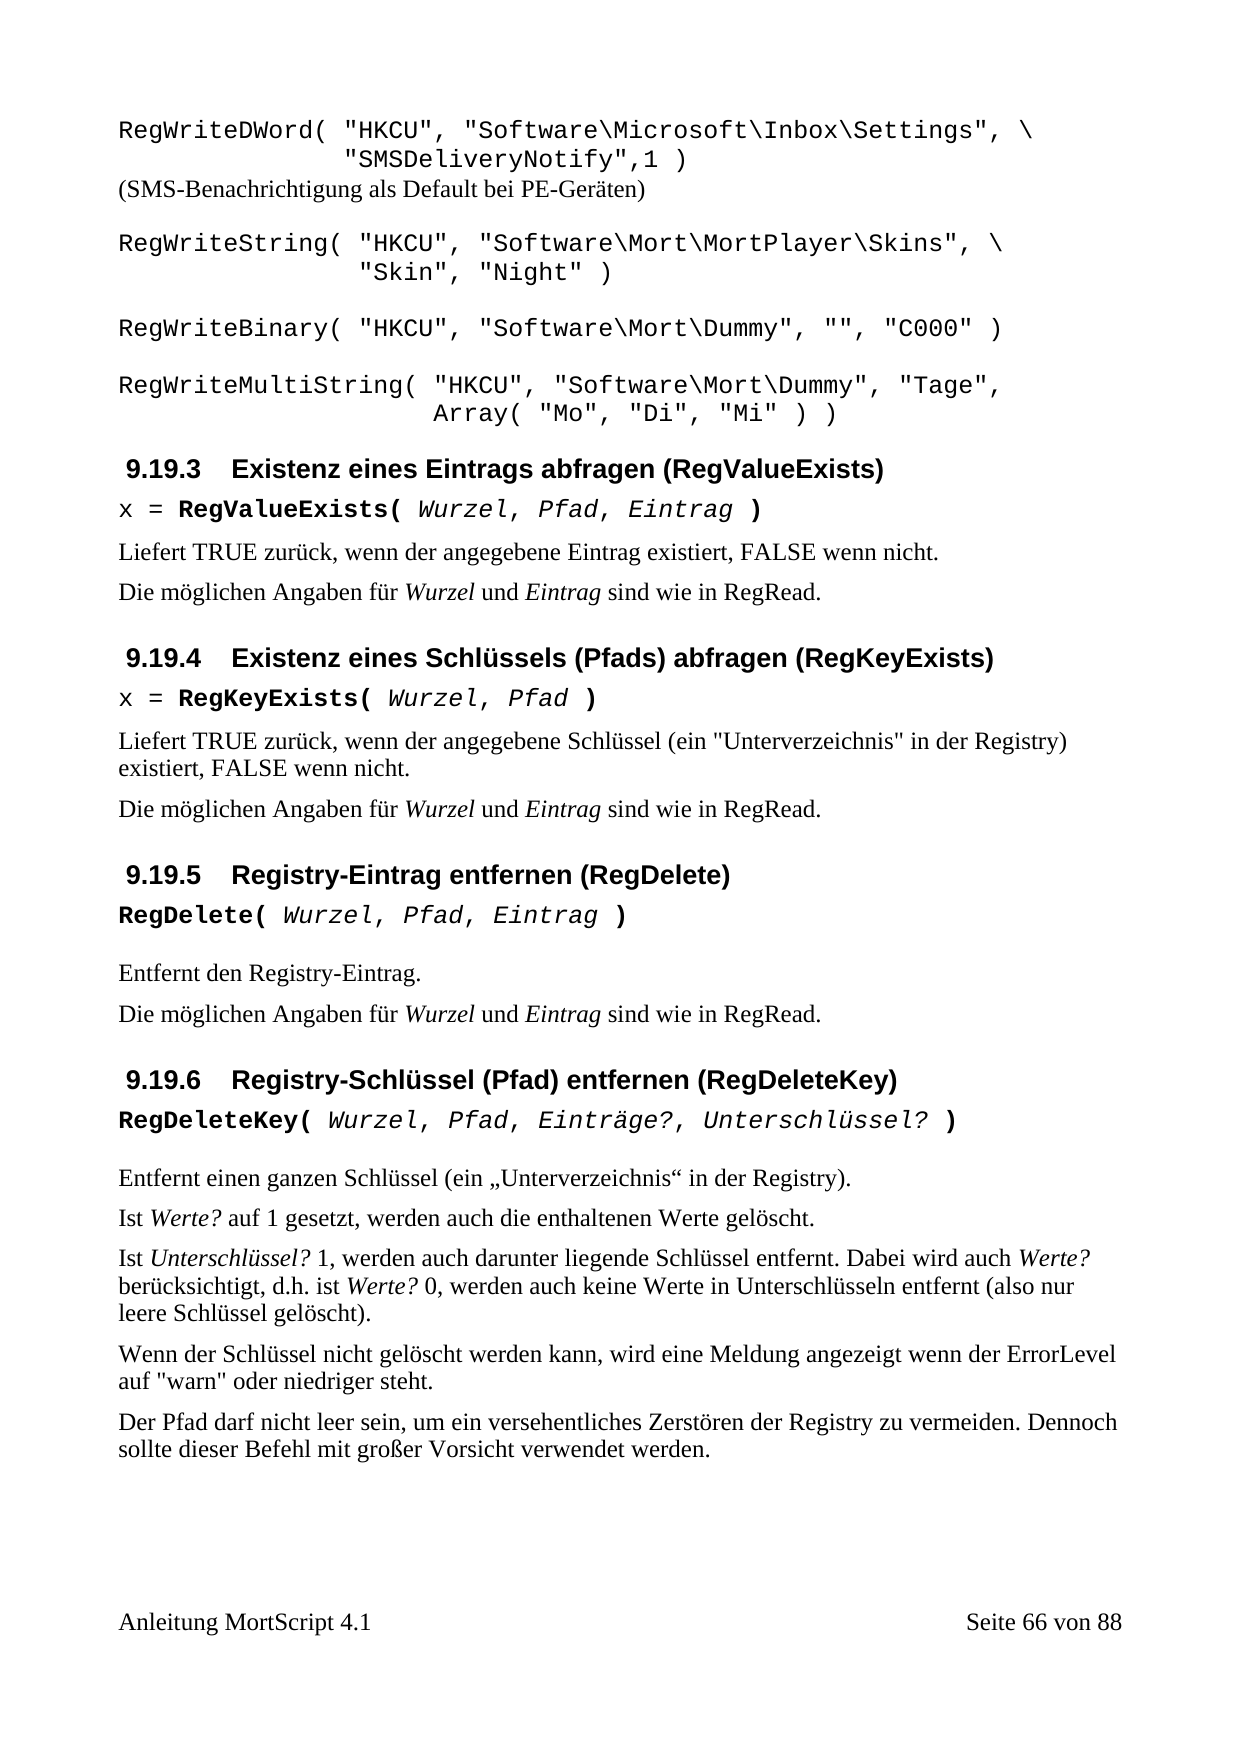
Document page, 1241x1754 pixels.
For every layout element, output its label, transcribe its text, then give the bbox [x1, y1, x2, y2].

subtitle Registry-Schlüssel (Pfad) entfernen (RegDeleteKey) [118, 1065, 1122, 1095]
subtitle Registry-Eintrag entfernen (RegDelete) [118, 860, 1122, 890]
text Die möglichen Angaben für Wurzel und Eintrag sind wie in RegRead. [118, 795, 1122, 822]
text RegWriteDWord( "HKCU", "Software\Microsoft\Inbox\Settings", \ [118, 118, 1122, 146]
text Wenn der Schlüssel nicht gelöscht werden kann, wird eine Meldung angezeigt wenn der ErrorLevel auf "warn" oder niedriger steht. [118, 1340, 1122, 1395]
text Array( "Mo", "Di", "Mi" ) ) [118, 401, 1122, 429]
text RegWriteBinary( "HKCU", "Software\Mort\Dummy", "", "C000" ) [118, 316, 1122, 344]
text Liefert TRUE zurück, wenn der angegebene Schlüssel (ein "Unterverzeichnis" in der Registry) existiert, FALSE wenn nicht. [118, 727, 1122, 782]
text x = RegValueExists( Wurzel, Pfad, Eintrag ) [118, 497, 1122, 525]
text "Skin", "Night" ) [118, 259, 1122, 287]
text (SMS-Benachrichtigung als Default bei PE-Geräten) [118, 175, 1122, 202]
text Liefert TRUE zurück, wenn der angegebene Eintrag existiert, FALSE wenn nicht. [118, 538, 1122, 566]
text "SMSDeliveryNotify",1 ) [118, 146, 1122, 175]
text Entfernt den Registry-Eintrag. [118, 959, 1122, 987]
text Ist Unterschlüssel? 1, werden auch darunter liegende Schlüssel entfernt. Dabei wird auch Werte? berücksichtigt, d.h. ist Werte? 0, werden auch keine Werte in Unterschlüsseln entfernt (also nur leere Schlüssel gelöscht). [118, 1244, 1122, 1327]
text RegWriteString( "HKCU", "Software\Mort\MortPlayer\Skins", \ [118, 231, 1122, 259]
text RegDeleteKey( Wurzel, Pfad, Einträge?, Unterschlüssel? ) [118, 1108, 1122, 1136]
text Der Pfad darf nicht leer sein, um ein versehentliches Zerstören der Registry zu vermeiden. Dennoch sollte dieser Befehl mit großer Vorsicht verwendet werden. [118, 1408, 1122, 1463]
text Die möglichen Angaben für Wurzel und Eintrag sind wie in RegRead. [118, 578, 1122, 606]
subtitle Existenz eines Eintrags abfragen (RegValueExists) [118, 454, 1122, 484]
text Entfernt einen ganzen Schlüssel (ein „Unterverzeichnis“ in der Registry). [118, 1164, 1122, 1191]
text Die möglichen Angaben für Wurzel und Eintrag sind wie in RegRead. [118, 1000, 1122, 1027]
text RegWriteMultiString( "HKCU", "Software\Mort\Dummy", "Tage", [118, 372, 1122, 401]
subtitle Existenz eines Schlüssels (Pfads) abfragen (RegKeyExists) [118, 643, 1122, 673]
text x = RegKeyExists( Wurzel, Pfad ) [118, 686, 1122, 714]
text Ist Werte? auf 1 gesetzt, werden auch die enthaltenen Werte gelöscht. [118, 1204, 1122, 1232]
text RegDelete( Wurzel, Pfad, Eintrag ) [118, 903, 1122, 931]
